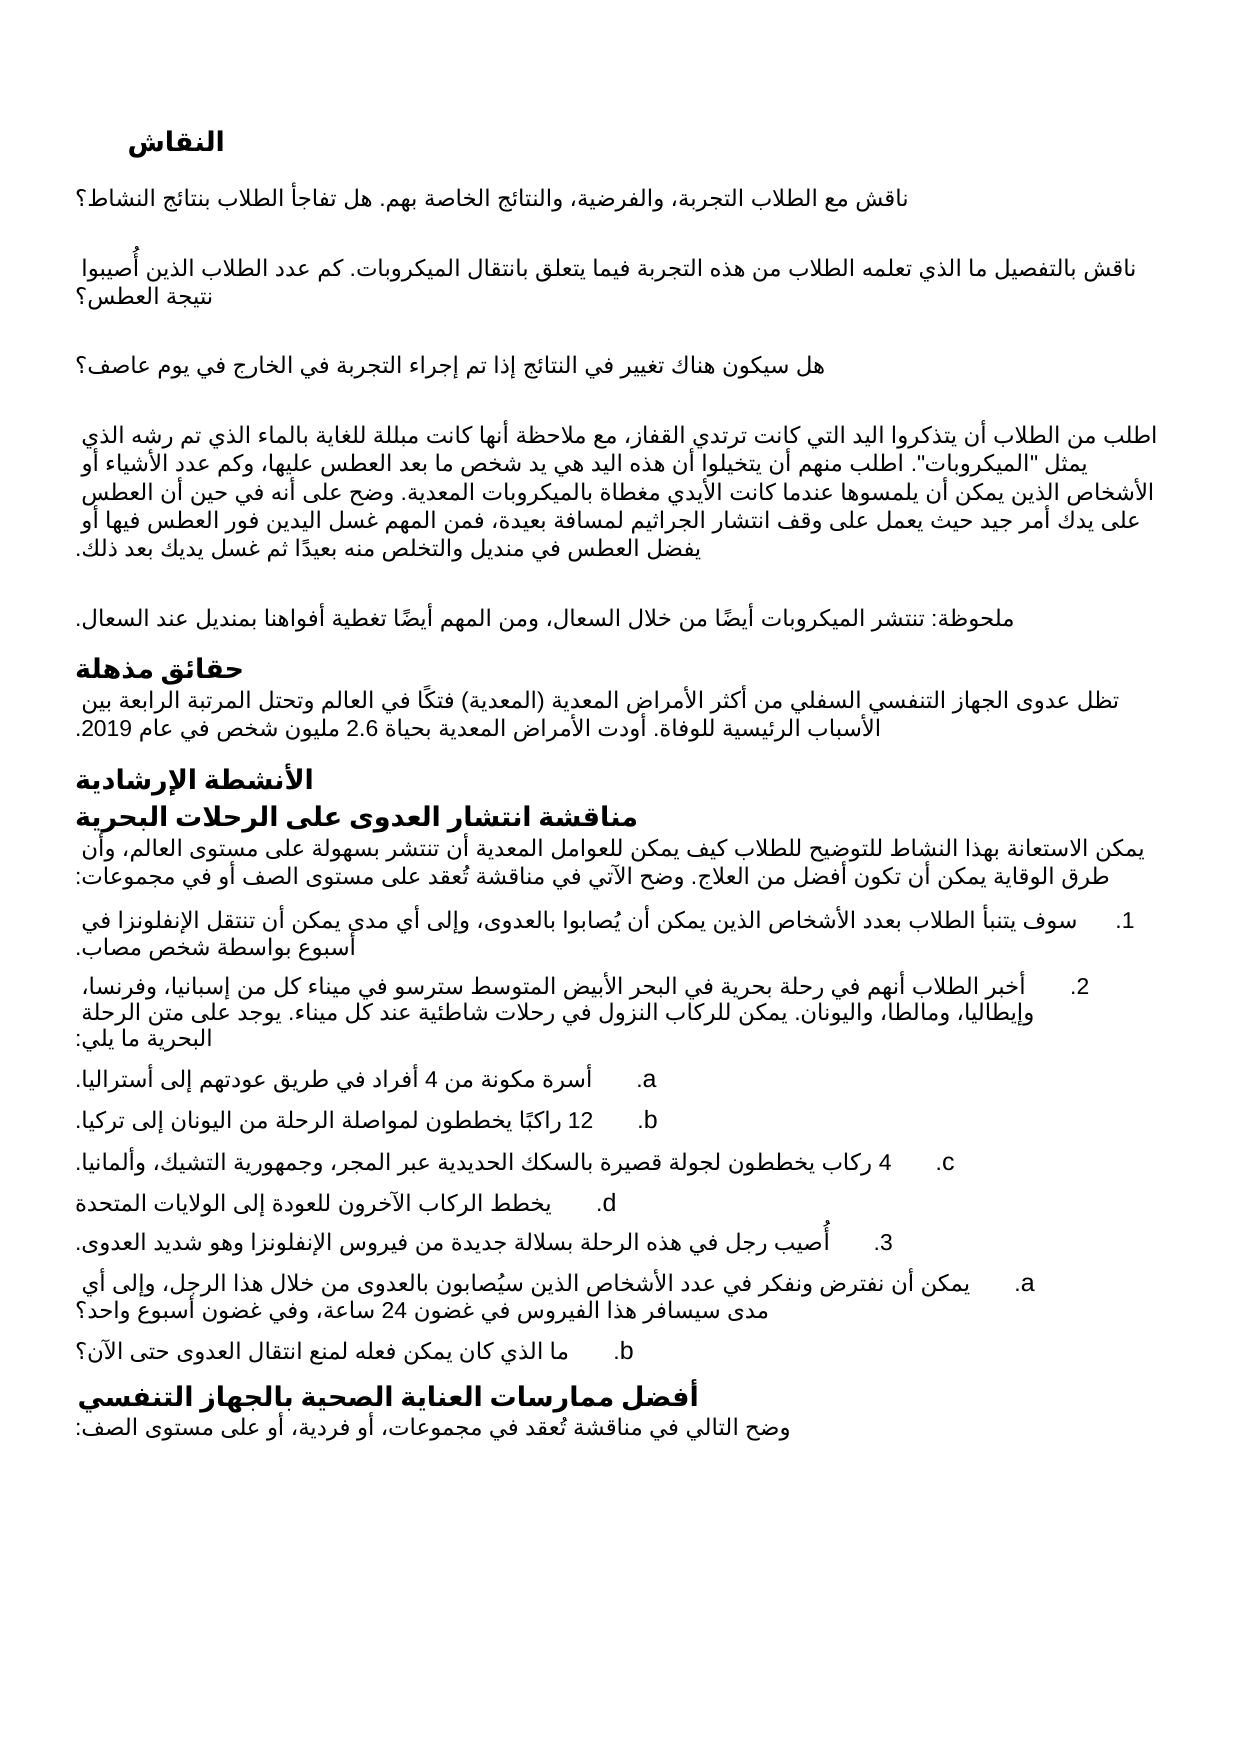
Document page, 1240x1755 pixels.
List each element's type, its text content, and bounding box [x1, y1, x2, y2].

subtitle مناقشة انتشار العدوى على الرحلات البحرية [75, 801, 1164, 832]
text اطلب من الطلاب أن يتذكروا اليد التي كانت ترتدي القفاز، مع ملاحظة أنها كانت مبللة للغاية بالماء الذي تم رشه الذي يمثل "الميكروبات". اطلب منهم أن يتخيلوا أن هذه اليد هي يد شخص ما بعد العطس عليها، وكم عدد الأشياء أو الأشخاص الذين يمكن أن يلمسوها عندما كانت الأيدي مغطاة بالميكروبات المعدية. وضح على أنه في حين أن العطس على يدك أمر جيد حيث يعمل على وقف انتشار الجراثيم لمسافة بعيدة، فمن المهم غسل اليدين فور العطس فيها أو يفضل العطس في منديل والتخلص منه بعيدًا ثم غسل يديك بعد ذلك. [75, 422, 1164, 561]
list أخبر الطلاب أنهم في رحلة بحرية في البحر الأبيض المتوسط سترسو في ميناء كل من إسبانيا، وفرنسا، وإيطاليا، ومالطا، واليونان. يمكن للركاب النزول في رحلات شاطئية عند كل ميناء. يوجد على متن الرحلة البحرية ما يلي: [75, 973, 1127, 1052]
list ما الذي كان يمكن فعله لمنع انتقال العدوى حتى الآن؟ [75, 1336, 1052, 1364]
text يمكن الاستعانة بهذا النشاط للتوضيح للطلاب كيف يمكن للعوامل المعدية أن تنتشر بسهولة على مستوى العالم، وأن طرق الوقاية يمكن أن تكون أفضل من العلاج. وضح الآتي في مناقشة تُعقد على مستوى الصف أو في مجموعات: [75, 834, 1164, 889]
list يخطط الركاب الآخرون للعودة إلى الولايات المتحدة [75, 1188, 1052, 1217]
subtitle حقائق مذهلة [75, 653, 1164, 685]
list سوف يتنبأ الطلاب بعدد الأشخاص الذين يمكن أن يُصابوا بالعدوى، وإلى أي مدى يمكن أن تنتقل الإنفلونزا في أسبوع بواسطة شخص مصاب. [75, 907, 1127, 960]
text ناقش بالتفصيل ما الذي تعلمه الطلاب من هذه التجربة فيما يتعلق بانتقال الميكروبات. كم عدد الطلاب الذين أُصيبوا نتيجة العطس؟ [75, 254, 1164, 309]
list أسرة مكونة من 4 أفراد في طريق عودتهم إلى أستراليا. [75, 1064, 1052, 1093]
list 12 راكبًا يخططون لمواصلة الرحلة من اليونان إلى تركيا. [75, 1105, 1052, 1134]
text تظل عدوى الجهاز التنفسي السفلي من أكثر الأمراض المعدية (المعدية) فتكًا في العالم وتحتل المرتبة الرابعة بين الأسباب الرئيسية للوفاة. أودت الأمراض المعدية بحياة 2.6 مليون شخص في عام 2019. [75, 687, 1164, 741]
list يمكن أن نفترض ونفكر في عدد الأشخاص الذين سيُصابون بالعدوى من خلال هذا الرجل، وإلى أي مدى سيسافر هذا الفيروس في غضون 24 ساعة، وفي غضون أسبوع واحد؟ [75, 1268, 1052, 1323]
list 4 ركاب يخططون لجولة قصيرة بالسكك الحديدية عبر المجر، وجمهورية التشيك، وألمانيا. [75, 1147, 1052, 1175]
text ناقش مع الطلاب التجربة، والفرضية، والنتائج الخاصة بهم. هل تفاجأ الطلاب بنتائج النشاط؟ [75, 185, 1164, 211]
text هل سيكون هناك تغيير في النتائج إذا تم إجراء التجربة في الخارج في يوم عاصف؟ [75, 352, 1164, 379]
subtitle الأنشطة الإرشادية [75, 764, 1164, 795]
subtitle النقاش [75, 127, 1164, 158]
text ملحوظة: تنتشر الميكروبات أيضًا من خلال السعال، ومن المهم أيضًا تغطية أفواهنا بمنديل عند السعال. [75, 604, 1164, 631]
subtitle أفضل ممارسات العناية الصحية بالجهاز التنفسي [75, 1381, 1164, 1412]
list أُصيب رجل في هذه الرحلة بسلالة جديدة من فيروس الإنفلونزا وهو شديد العدوى. [75, 1229, 1127, 1256]
text وضح التالي في مناقشة تُعقد في مجموعات، أو فردية، أو على مستوى الصف: [75, 1414, 1164, 1441]
